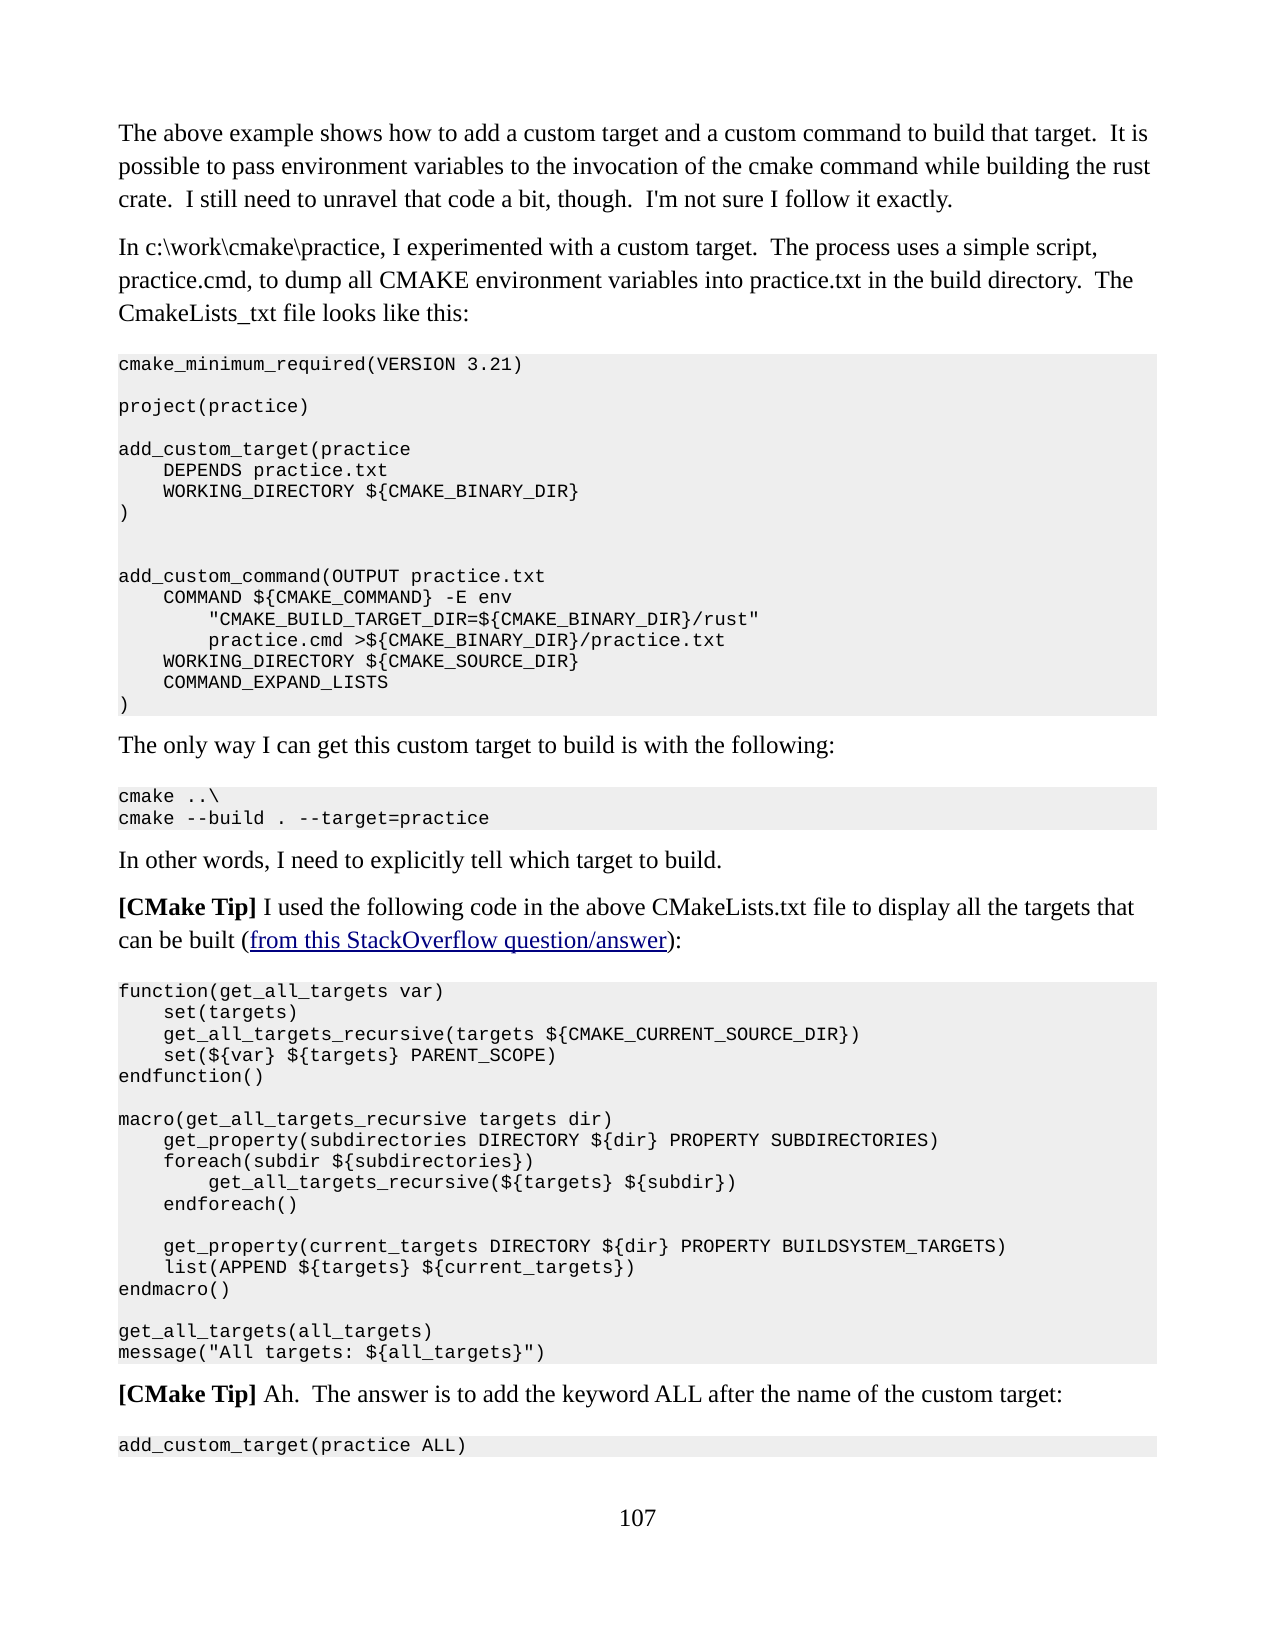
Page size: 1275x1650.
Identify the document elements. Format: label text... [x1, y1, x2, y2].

text get_all_targets_recursive(${targets} ${subdir}) [118, 1173, 1157, 1194]
text get_property(subdirectories DIRECTORY ${dir} PROPERTY SUBDIRECTORIES) [118, 1131, 1157, 1152]
text cmake_minimum_required(VERSION 3.21) [118, 354, 1157, 376]
text get_property(current_targets DIRECTORY ${dir} PROPERTY BUILDSYSTEM_TARGETS) [118, 1237, 1157, 1258]
text endforeach() [118, 1194, 1157, 1216]
text project(practice) [118, 397, 1157, 418]
text foreach(subdir ${subdirectories}) [118, 1152, 1157, 1173]
text set(targets) [118, 1003, 1157, 1024]
text WORKING_DIRECTORY ${CMAKE_BINARY_DIR} [118, 482, 1157, 503]
text add_custom_command(OUTPUT practice.txt [118, 567, 1157, 588]
text COMMAND ${CMAKE_COMMAND} -E env [118, 588, 1157, 609]
text get_all_targets(all_targets) [118, 1322, 1157, 1343]
text WORKING_DIRECTORY ${CMAKE_SOURCE_DIR} [118, 652, 1157, 673]
text In c:\work\cmake\practice, I experimented with a custom target. The process uses a simple script, practice.cmd, to dump all CMAKE environment variables into practice.txt in the build directory. The CmakeLists_txt file looks like this: [118, 232, 1157, 327]
text set(${var} ${targets} PARENT_SCOPE) [118, 1046, 1157, 1067]
text add_custom_target(practice [118, 439, 1157, 461]
text [CMake Tip] Ah. The answer is to add the keyword ALL after the name of the custom target: [118, 1379, 1157, 1408]
text message("All targets: ${all_targets}") [118, 1343, 1157, 1364]
text endfunction() [118, 1067, 1157, 1088]
text macro(get_all_targets_recursive targets dir) [118, 1109, 1157, 1131]
text ) [118, 503, 1157, 524]
text "CMAKE_BUILD_TARGET_DIR=${CMAKE_BINARY_DIR}/rust" [118, 609, 1157, 631]
text list(APPEND ${targets} ${current_targets}) [118, 1258, 1157, 1279]
text The only way I can get this custom target to build is with the following: [118, 731, 1157, 759]
text [CMake Tip] I used the following code in the above CMakeLists.txt file to display all the targets that can be built (from this StackOverflow question/answer): [118, 892, 1157, 954]
text The above example shows how to add a custom target and a custom command to build that target. It is possible to pass environment variables to the invocation of the cmake command while building the rust crate. I still need to unravel that code a bit, though. I'm not sure I follow it exactly. [118, 118, 1157, 213]
text cmake ..\ [118, 787, 1157, 808]
text In other words, I need to explicitly tell which target to build. [118, 845, 1157, 873]
text add_custom_target(practice ALL) [118, 1436, 1157, 1457]
text get_all_targets_recursive(targets ${CMAKE_CURRENT_SOURCE_DIR}) [118, 1024, 1157, 1046]
text COMMAND_EXPAND_LISTS [118, 673, 1157, 694]
text ) [118, 694, 1157, 716]
text cmake --build . --target=practice [118, 808, 1157, 830]
text practice.cmd >${CMAKE_BINARY_DIR}/practice.txt [118, 631, 1157, 652]
text function(get_all_targets var) [118, 982, 1157, 1003]
text endmacro() [118, 1279, 1157, 1301]
text DEPENDS practice.txt [118, 461, 1157, 482]
